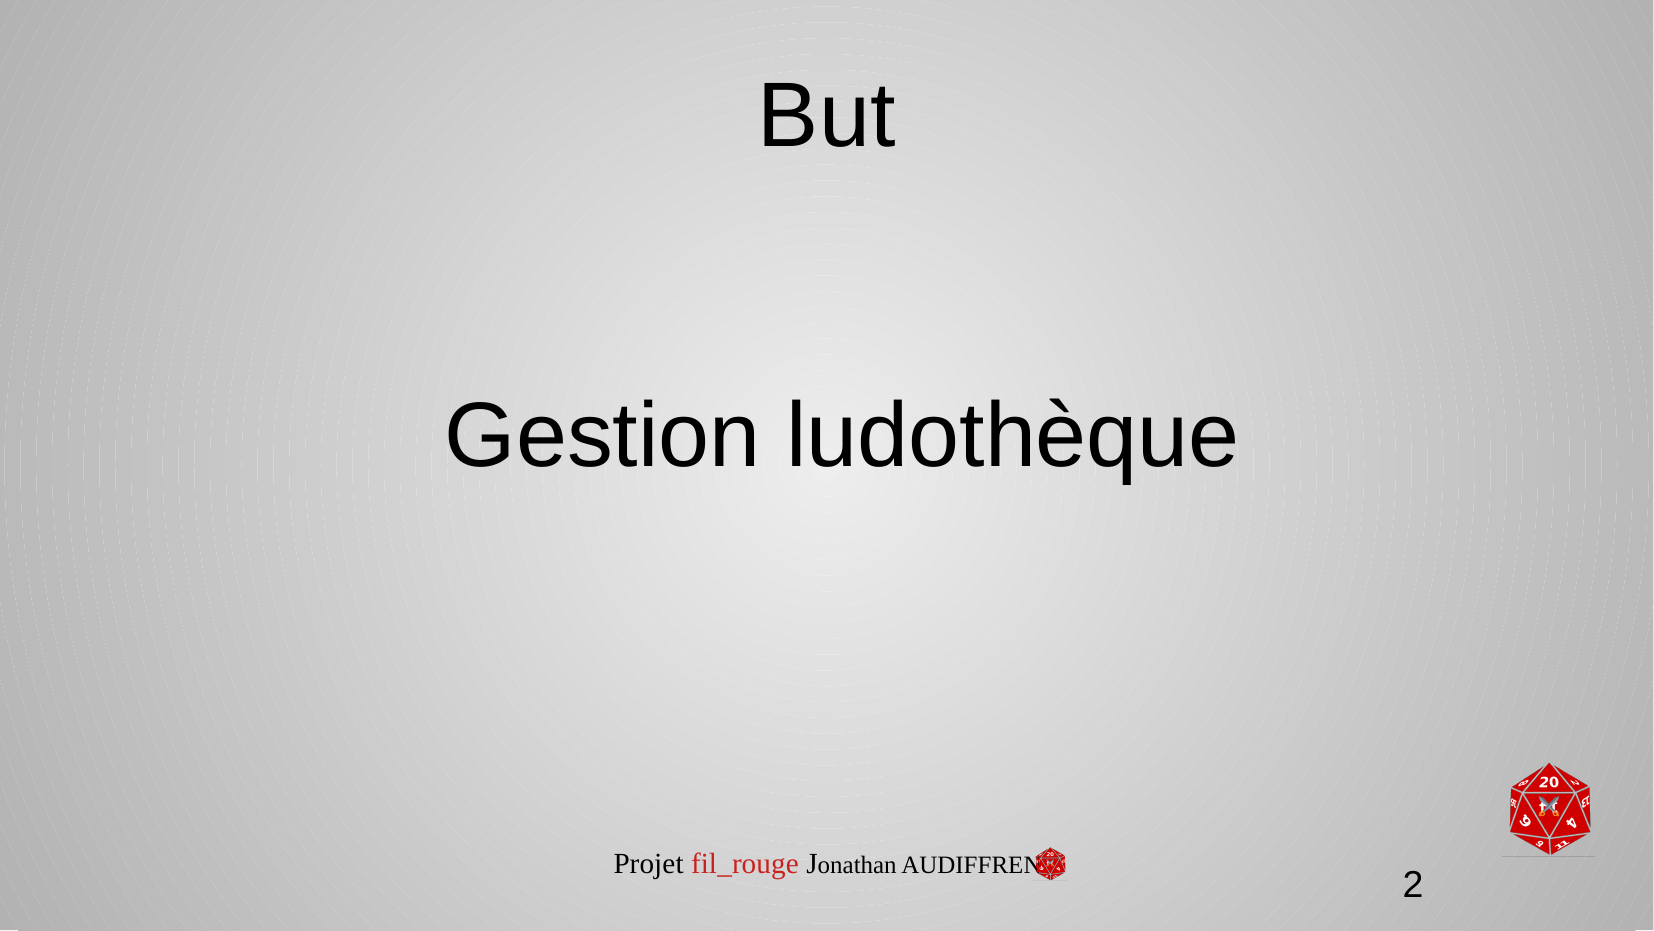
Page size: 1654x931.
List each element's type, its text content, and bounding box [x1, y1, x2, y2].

title Gestion ludothèque [98, 356, 1587, 513]
title But [82, 37, 1571, 193]
picture [1502, 762, 1595, 857]
picture [1033, 847, 1067, 881]
